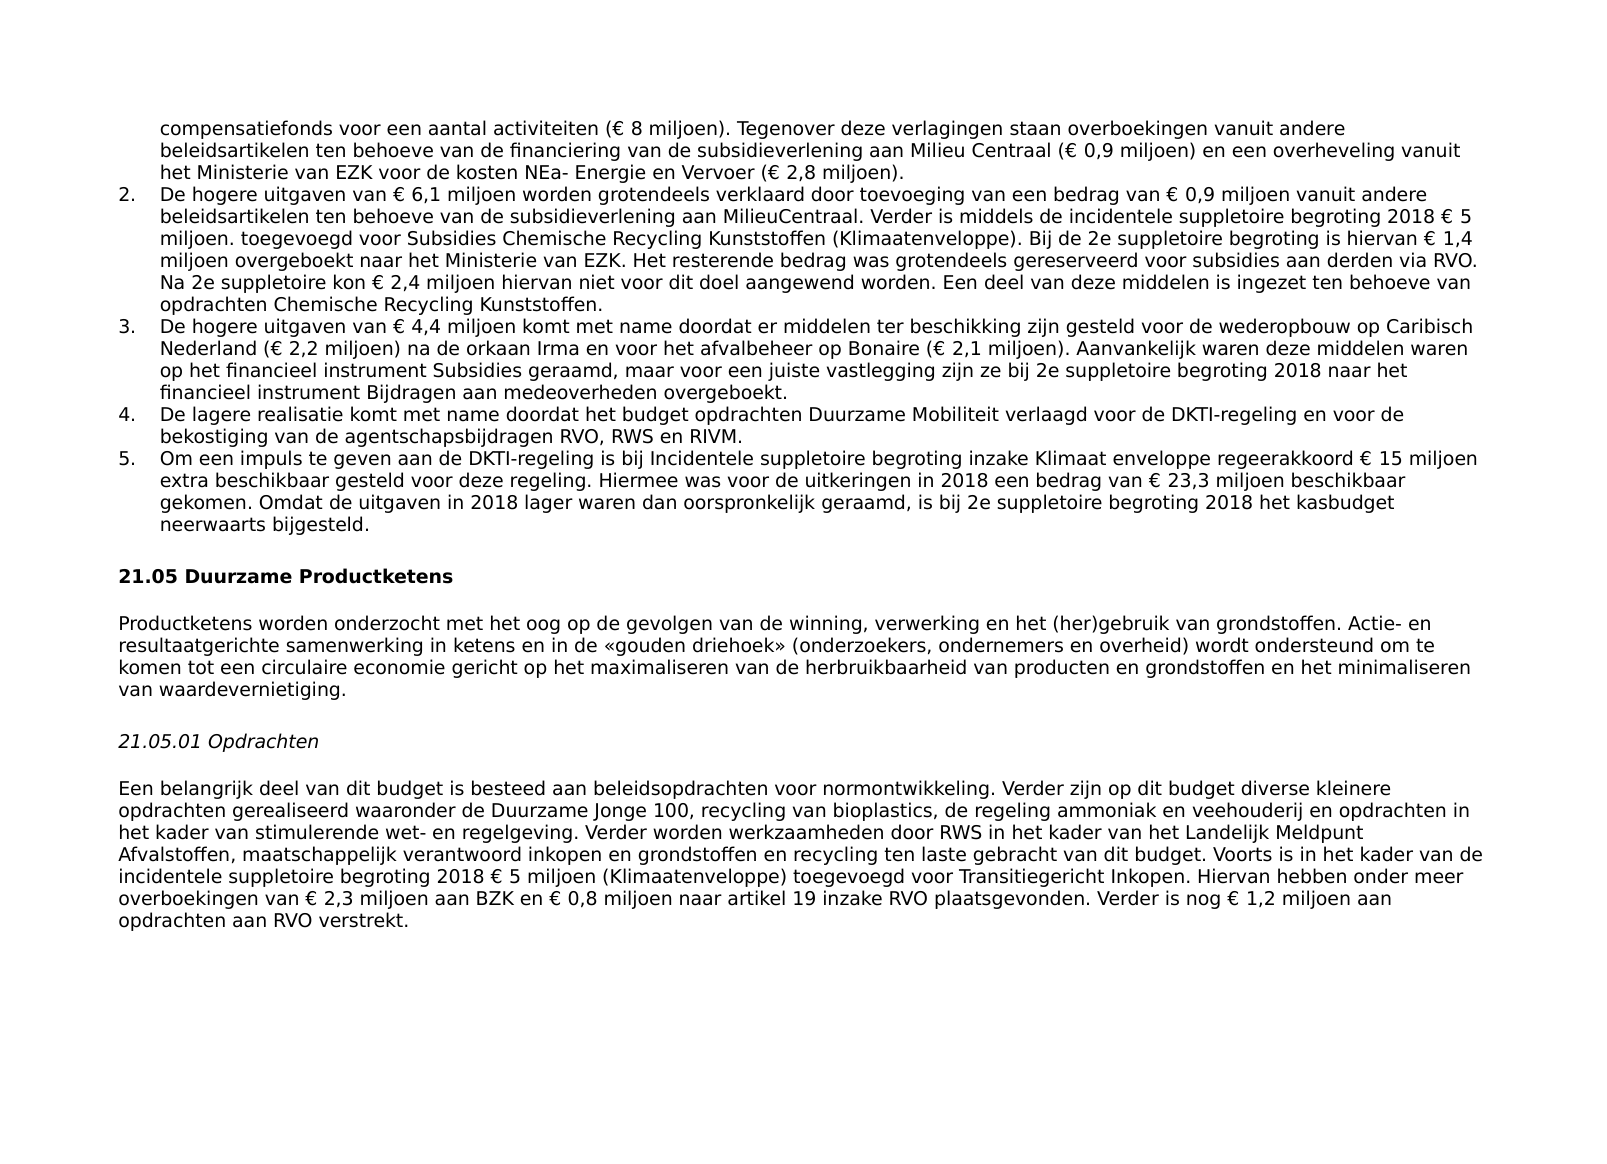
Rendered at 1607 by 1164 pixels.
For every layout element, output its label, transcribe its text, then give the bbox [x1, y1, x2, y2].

text 3. De hogere uitgaven van € 4,4 miljoen komt met name doordat er middelen ter beschikking zijn gesteld voor de wederopbouw op Caribisch Nederland (€ 2,2 miljoen) na de orkaan Irma en voor het afvalbeheer op Bonaire (€ 2,1 miljoen). Aanvankelijk waren deze middelen waren op het financieel instrument Subsidies geraamd, maar voor een juiste vastlegging zijn ze bij 2e suppletoire begroting 2018 naar het financieel instrument Bijdragen aan medeoverheden overgeboekt. [118, 316, 1488, 404]
text Een belangrijk deel van dit budget is besteed aan beleidsopdrachten voor normontwikkeling. Verder zijn op dit budget diverse kleinere opdrachten gerealiseerd waaronder de Duurzame Jonge 100, recycling van bioplastics, de regeling ammoniak en veehouderij en opdrachten in het kader van stimulerende wet- en regelgeving. Verder worden werkzaamheden door RWS in het kader van het Landelijk Meldpunt Afvalstoffen, maatschappelijk verantwoord inkopen en grondstoffen en recycling ten laste gebracht van dit budget. Voorts is in het kader van de incidentele suppletoire begroting 2018 € 5 miljoen (Klimaatenveloppe) toegevoegd voor Transitiegericht Inkopen. Hiervan hebben onder meer overboekingen van € 2,3 miljoen aan BZK en € 0,8 miljoen naar artikel 19 inzake RVO plaatsgevonden. Verder is nog € 1,2 miljoen aan opdrachten aan RVO verstrekt. [118, 778, 1488, 931]
text Productketens worden onderzocht met het oog op de gevolgen van de winning, verwerking en het (her)gebruik van grondstoffen. Actie- en resultaatgerichte samenwerking in ketens en in de «gouden driehoek» (onderzoekers, ondernemers en overheid) wordt ondersteund om te komen tot een circulaire economie gericht op het maximaliseren van de herbruikbaarheid van producten en grondstoffen en het minimaliseren van waardevernietiging. [118, 613, 1488, 701]
subtitle 21.05.01 Opdrachten [118, 731, 1488, 753]
text 2. De hogere uitgaven van € 6,1 miljoen worden grotendeels verklaard door toevoeging van een bedrag van € 0,9 miljoen vanuit andere beleidsartikelen ten behoeve van de subsidieverlening aan MilieuCentraal. Verder is middels de incidentele suppletoire begroting 2018 € 5 miljoen. toegevoegd voor Subsidies Chemische Recycling Kunststoffen (Klimaatenveloppe). Bij de 2e suppletoire begroting is hiervan € 1,4 miljoen overgeboekt naar het Ministerie van EZK. Het resterende bedrag was grotendeels gereserveerd voor subsidies aan derden via RVO. Na 2e suppletoire kon € 2,4 miljoen hiervan niet voor dit doel aangewend worden. Een deel van deze middelen is ingezet ten behoeve van opdrachten Chemische Recycling Kunststoffen. [118, 184, 1488, 316]
text compensatiefonds voor een aantal activiteiten (€ 8 miljoen). Tegenover deze verlagingen staan overboekingen vanuit andere beleidsartikelen ten behoeve van de financiering van de subsidieverlening aan Milieu Centraal (€ 0,9 miljoen) en een overheveling vanuit het Ministerie van EZK voor de kosten NEa- Energie en Vervoer (€ 2,8 miljoen). [118, 118, 1488, 184]
text 5. Om een impuls te geven aan de DKTI-regeling is bij Incidentele suppletoire begroting inzake Klimaat enveloppe regeerakkoord € 15 miljoen extra beschikbaar gesteld voor deze regeling. Hiermee was voor de uitkeringen in 2018 een bedrag van € 23,3 miljoen beschikbaar gekomen. Omdat de uitgaven in 2018 lager waren dan oorspronkelijk geraamd, is bij 2e suppletoire begroting 2018 het kasbudget neerwaarts bijgesteld. [118, 448, 1488, 536]
subtitle 21.05 Duurzame Productketens [118, 566, 1488, 588]
text 4. De lagere realisatie komt met name doordat het budget opdrachten Duurzame Mobiliteit verlaagd voor de DKTI-regeling en voor de bekostiging van de agentschapsbijdragen RVO, RWS en RIVM. [118, 404, 1488, 448]
